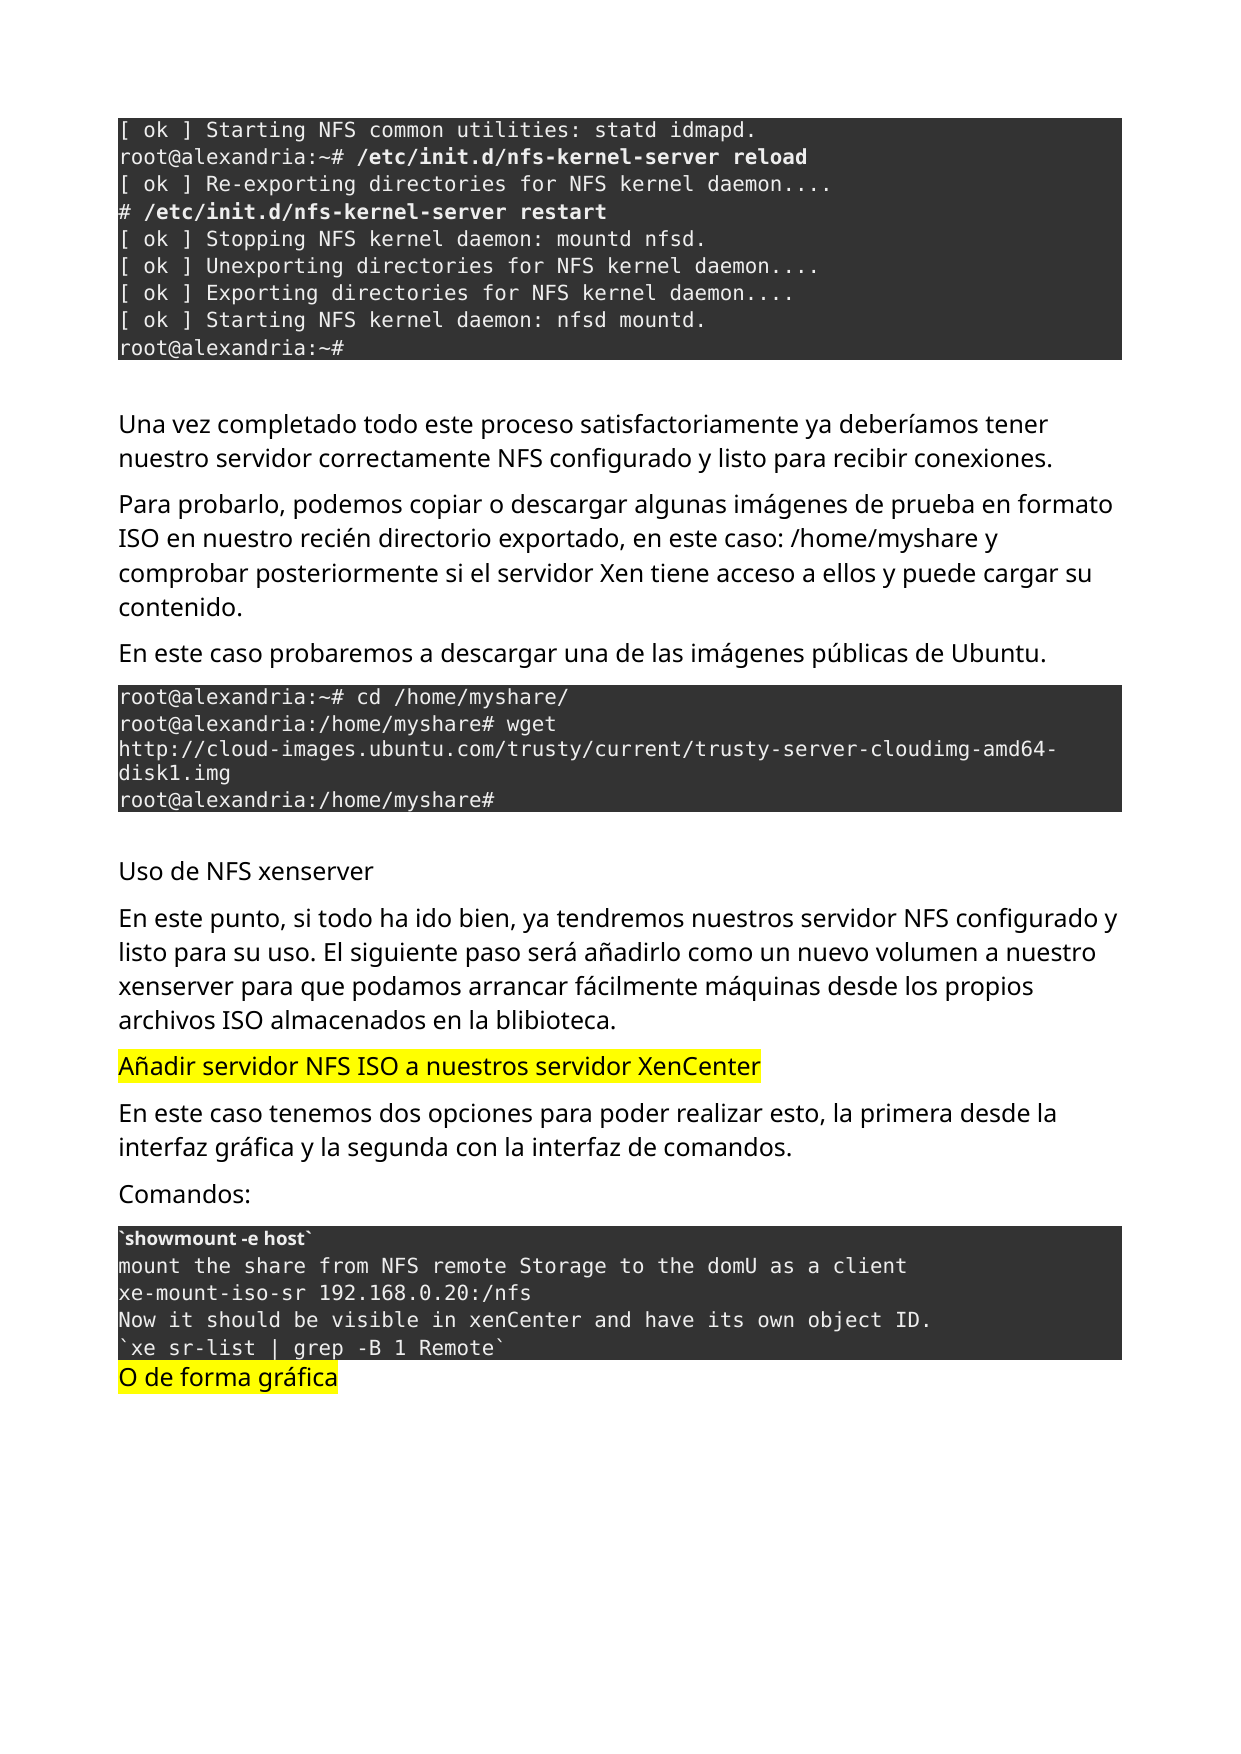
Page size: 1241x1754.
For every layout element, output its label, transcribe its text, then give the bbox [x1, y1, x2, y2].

text root@alexandria:/home/myshare# wget http://cloud-images.ubuntu.com/trusty/current/trusty-server-cloudimg-amd64-disk1.img [118, 712, 1122, 785]
text Añadir servidor NFS ISO a nuestros servidor XenCenter [118, 1049, 1122, 1083]
text [ ok ] Starting NFS kernel daemon: nfsd mountd. [118, 308, 1122, 333]
text Comandos: [118, 1176, 1122, 1210]
text root@alexandria:~# /etc/init.d/nfs-kernel-server reload [118, 145, 1122, 169]
text [ ok ] Exporting directories for NFS kernel daemon.... [118, 281, 1122, 306]
text xe-mount-iso-sr 192.168.0.20:/nfs [118, 1281, 1122, 1306]
text Para probarlo, podemos copiar o descargar algunas imágenes de prueba en formato ISO en nuestro recién directorio exportado, en este caso: /home/myshare y comprobar posteriormente si el servidor Xen tiene acceso a ellos y puede cargar su contenido. [118, 487, 1122, 623]
text root@alexandria:~# [118, 336, 1122, 360]
text mount the share from NFS remote Storage to the domU as a client [118, 1254, 1122, 1278]
text [ ok ] Unexporting directories for NFS kernel daemon.... [118, 254, 1122, 278]
text Una vez completado todo este proceso satisfactoriamente ya deberíamos tener nuestro servidor correctamente NFS configurado y listo para recibir conexiones. [118, 406, 1122, 474]
text [ ok ] Re-exporting directories for NFS kernel daemon.... [118, 172, 1122, 197]
text Uso de NFS xenserver [118, 854, 1122, 888]
text Now it should be visible in xenCenter and have its own object ID. [118, 1308, 1122, 1333]
text [ ok ] Starting NFS common utilities: statd idmapd. [118, 118, 1122, 142]
text root@alexandria:~# cd /home/myshare/ [118, 685, 1122, 709]
text En este caso probaremos a descargar una de las imágenes públicas de Ubuntu. [118, 636, 1122, 670]
text [ ok ] Stopping NFS kernel daemon: mountd nfsd. [118, 227, 1122, 251]
text En este caso tenemos dos opciones para poder realizar esto, la primera desde la interfaz gráfica y la segunda con la interfaz de comandos. [118, 1096, 1122, 1164]
text root@alexandria:/home/myshare# [118, 788, 1122, 812]
text `xe sr-list | grep -B 1 Remote` [118, 1336, 1122, 1360]
text En este punto, si todo ha ido bien, ya tendremos nuestros servidor NFS configurado y listo para su uso. El siguiente paso será añadirlo como un nuevo volumen a nuestro xenserver para que podamos arrancar fácilmente máquinas desde los propios archivos ISO almacenados en la blibioteca. [118, 900, 1122, 1037]
text # /etc/init.d/nfs-kernel-server restart [118, 200, 1122, 224]
text O de forma gráfica [118, 1360, 1122, 1394]
text `showmount -e host` [118, 1226, 1122, 1251]
